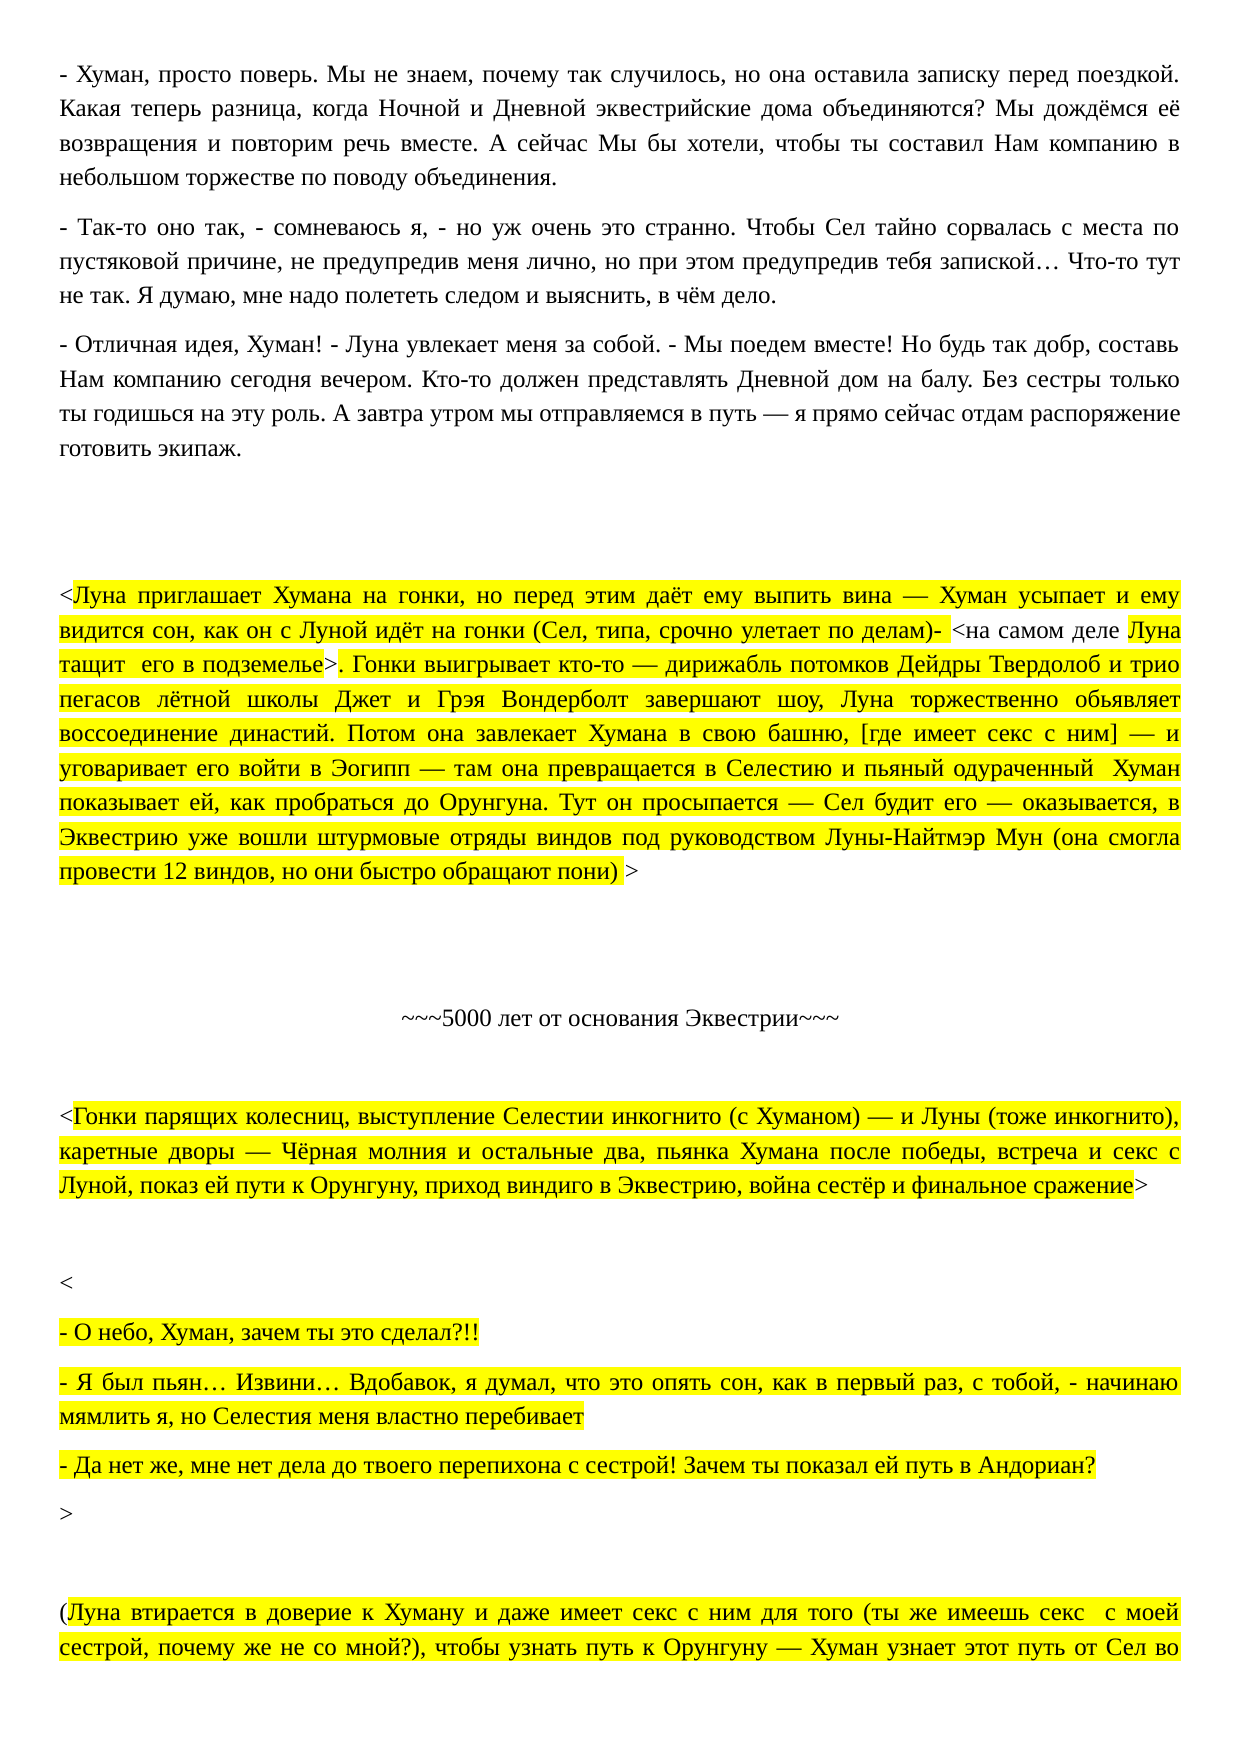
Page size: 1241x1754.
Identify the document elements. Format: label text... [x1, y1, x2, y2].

text - О небо, Хуман, зачем ты это сделал?!! [59, 1317, 1181, 1346]
text - Я был пьян… Извини… Вдобавок, я думал, что это опять сон, как в первый раз, с тобой, - начинаю мямлить я, но Селестия меня властно перебивает [59, 1367, 1181, 1430]
text - Хуман, просто поверь. Мы не знаем, почему так случилось, но она оставила записку перед поездкой. Какая теперь разница, когда Ночной и Дневной эквестрийские дома объединяются? Мы дождёмся её возвращения и повторим речь вместе. А сейчас Мы бы хотели, чтобы ты составил Нам компанию в небольшом торжестве по поводу объединения. [59, 59, 1181, 191]
text > [59, 1499, 1181, 1528]
text <Луна приглашает Хумана на гонки, но перед этим даёт ему выпить вина — Хуман усыпает и ему видится сон, как он с Луной идёт на гонки (Сел, типа, срочно улетает по делам)- <на самом деле Луна тащит его в подземелье>. Гонки выигрывает кто-то — дирижабль потомков Дейдры Твердолоб и трио пегасов лётной школы Джет и Грэя Вондерболт завершают шоу, Луна торжественно обьявляет воссоединение династий. Потом она завлекает Хумана в свою башню, [где имеет секс с ним] — и уговаривает его войти в Эогипп — там она превращается в Селестию и пьяный одураченный Хуман показывает ей, как пробраться до Орунгуна. Тут он просыпается — Сел будит его — оказывается, в Эквестрию уже вошли штурмовые отряды виндов под руководством Луны-Найтмэр Мун (она смогла провести 12 виндов, но они быстро обращают пони) > [59, 580, 1181, 885]
text - Отличная идея, Хуман! - Луна увлекает меня за собой. - Мы поедем вместе! Но будь так добр, составь Нам компанию сегодня вечером. Кто-то должен представлять Дневной дом на балу. Без сестры только ты годишься на эту роль. А завтра утром мы отправляемся в путь — я прямо сейчас отдам распоряжение готовить экипаж. [59, 329, 1181, 462]
text - Так-то оно так, - сомневаюсь я, - но уж очень это странно. Чтобы Сел тайно сорвалась с места по пустяковой причине, не предупредив меня лично, но при этом предупредив тебя запиской… Что-то тут не так. Я думаю, мне надо полететь следом и выяснить, в чём дело. [59, 212, 1181, 309]
text < [59, 1268, 1181, 1297]
text (Луна втирается в доверие к Хуману и даже имеет секс с ним для того (ты же имеешь секс с моей сестрой, почему же не со мной?), чтобы узнать путь к Орунгуну — Хуман узнает этот путь от Сел во [59, 1597, 1181, 1661]
text - Да нет же, мне нет дела до твоего перепихона с сестрой! Зачем ты показал ей путь в Андориан? [59, 1450, 1181, 1479]
text <Гонки парящих колесниц, выступление Селестии инкогнито (с Хуманом) — и Луны (тоже инкогнито), каретные дворы — Чёрная молния и остальные два, пьянка Хумана после победы, встреча и секс с Луной, показ ей пути к Орунгуну, приход виндиго в Эквестрию, война сестёр и финальное сражение> [59, 1101, 1181, 1199]
text ~~~5000 лет от основания Эквестрии~~~ [59, 1003, 1181, 1032]
